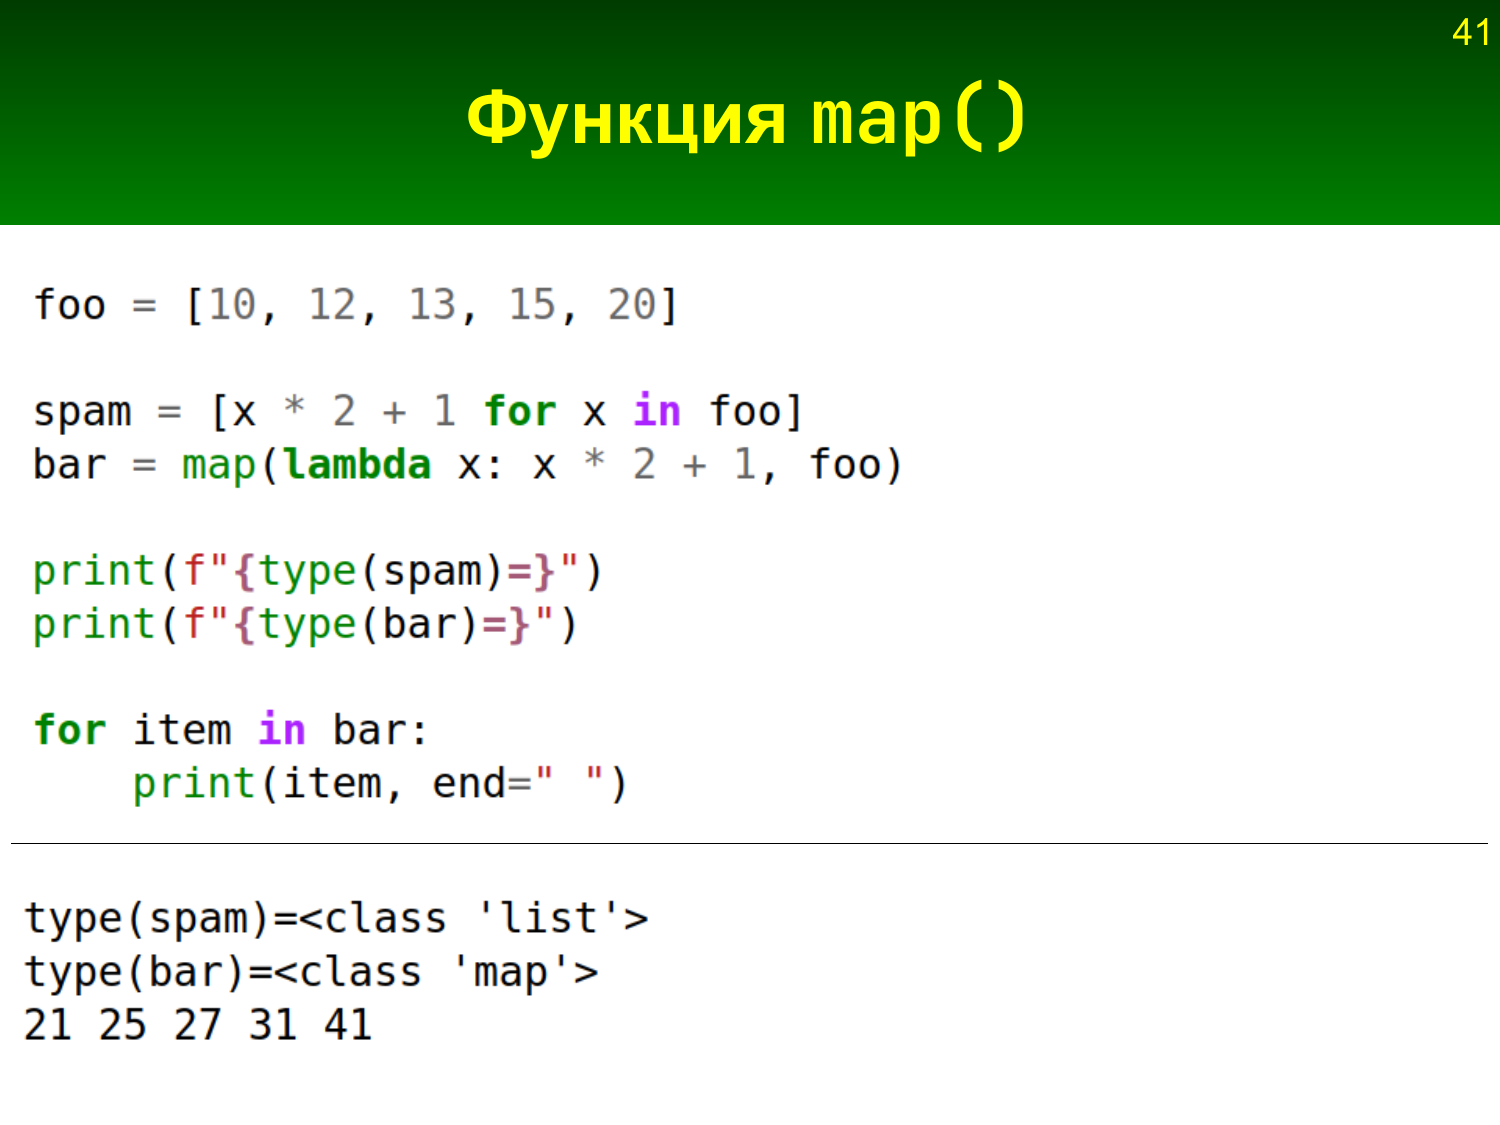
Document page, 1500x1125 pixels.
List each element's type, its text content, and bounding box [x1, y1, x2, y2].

picture [14, 887, 662, 1054]
title Функция map() [75, 11, 1426, 215]
picture [23, 274, 911, 821]
